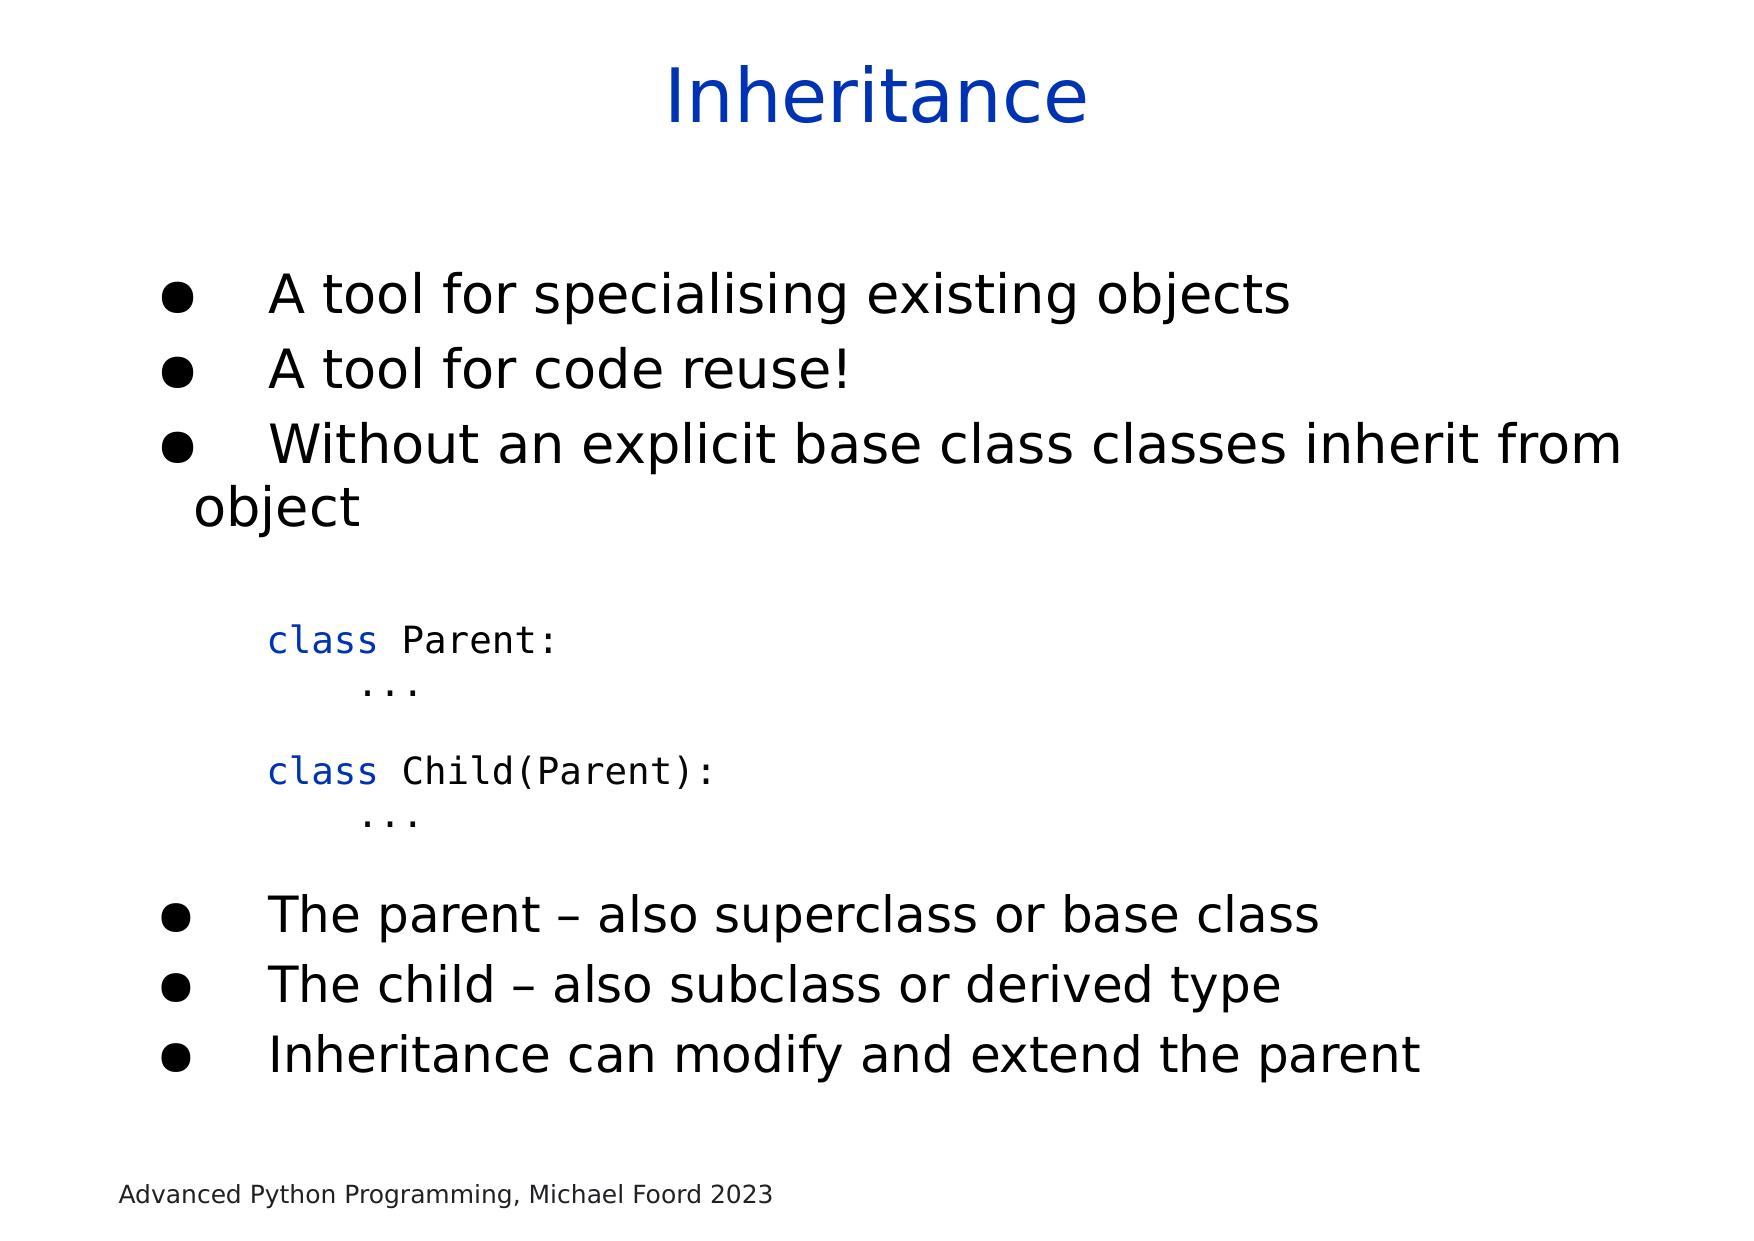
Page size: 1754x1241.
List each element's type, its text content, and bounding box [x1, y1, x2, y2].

list Without an explicit base class classes inherit from object [156, 413, 1636, 539]
list The child – also subclass or derived type [156, 956, 1636, 1014]
list Inheritance can modify and extend the parent [156, 1026, 1636, 1085]
list A tool for specialising existing objects [156, 263, 1636, 327]
list The parent – also superclass or base class [156, 886, 1636, 944]
list A tool for code reuse! [156, 338, 1636, 401]
text class Parent: ... class Child(Parent): ... [266, 618, 1636, 837]
text Inheritance [118, 53, 1636, 140]
